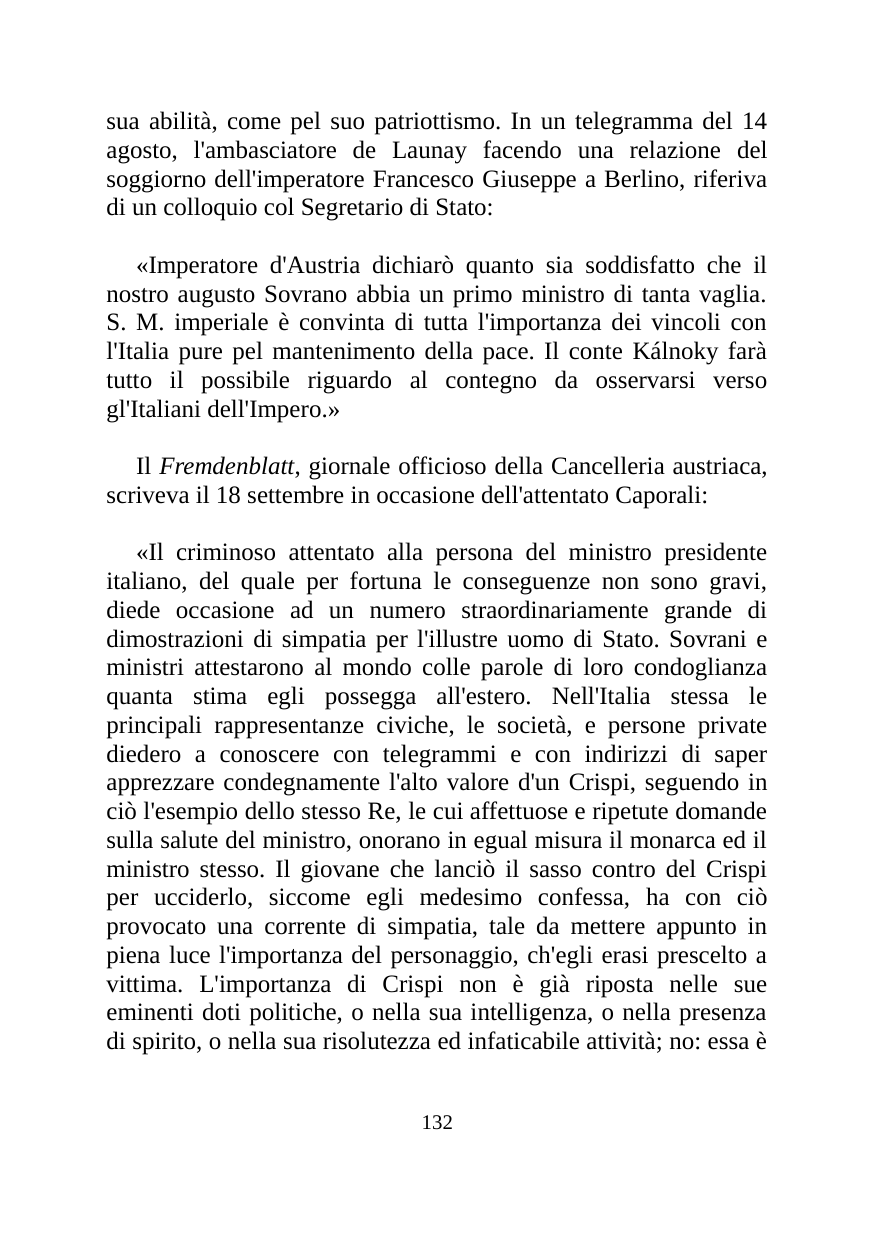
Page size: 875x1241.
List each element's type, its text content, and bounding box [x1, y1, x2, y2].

text «Imperatore d'Austria dichiarò quanto sia soddisfatto che il nostro augusto Sovrano abbia un primo ministro di tanta vaglia. S. M. imperiale è convinta di tutta l'importanza dei vincoli con l'Italia pure pel mantenimento della pace. Il conte Kálnoky farà tutto il possibile riguardo al contegno da osservarsi verso gl'Italiani dell'Impero.» [106, 250, 768, 422]
text Il Fremdenblatt, giornale officioso della Cancelleria austriaca, scriveva il 18 settembre in occasione dell'attentato Caporali: [106, 451, 768, 509]
text «Il criminoso attentato alla persona del ministro presidente italiano, del quale per fortuna le conseguenze non sono gravi, diede occasione ad un numero straordinariamente grande di dimostrazioni di simpatia per l'illustre uomo di Stato. Sovrani e ministri attestarono al mondo colle parole di loro condoglianza quanta stima egli possegga all'estero. Nell'Italia stessa le principali rappresentanze civiche, le società, e persone private diedero a conoscere con telegrammi e con indirizzi di saper apprezzare condegnamente l'alto valore d'un Crispi, seguendo in ciò l'esempio dello stesso Re, le cui affettuose e ripetute domande sulla salute del ministro, onorano in egual misura il monarca ed il ministro stesso. Il giovane che lanciò il sasso contro del Crispi per ucciderlo, siccome egli medesimo confessa, ha con ciò provocato una corrente di simpatia, tale da mettere appunto in piena luce l'importanza del personaggio, ch'egli erasi prescelto a vittima. L'importanza di Crispi non è già riposta nelle sue eminenti doti politiche, o nella sua intelligenza, o nella presenza di spirito, o nella sua risolutezza ed infaticabile attività; no: essa è [106, 537, 768, 1055]
text sua abilità, come pel suo patriottismo. In un telegramma del 14 agosto, l'ambasciatore de Launay facendo una relazione del soggiorno dell'imperatore Francesco Giuseppe a Berlino, riferiva di un colloquio col Segretario di Stato: [106, 106, 768, 221]
